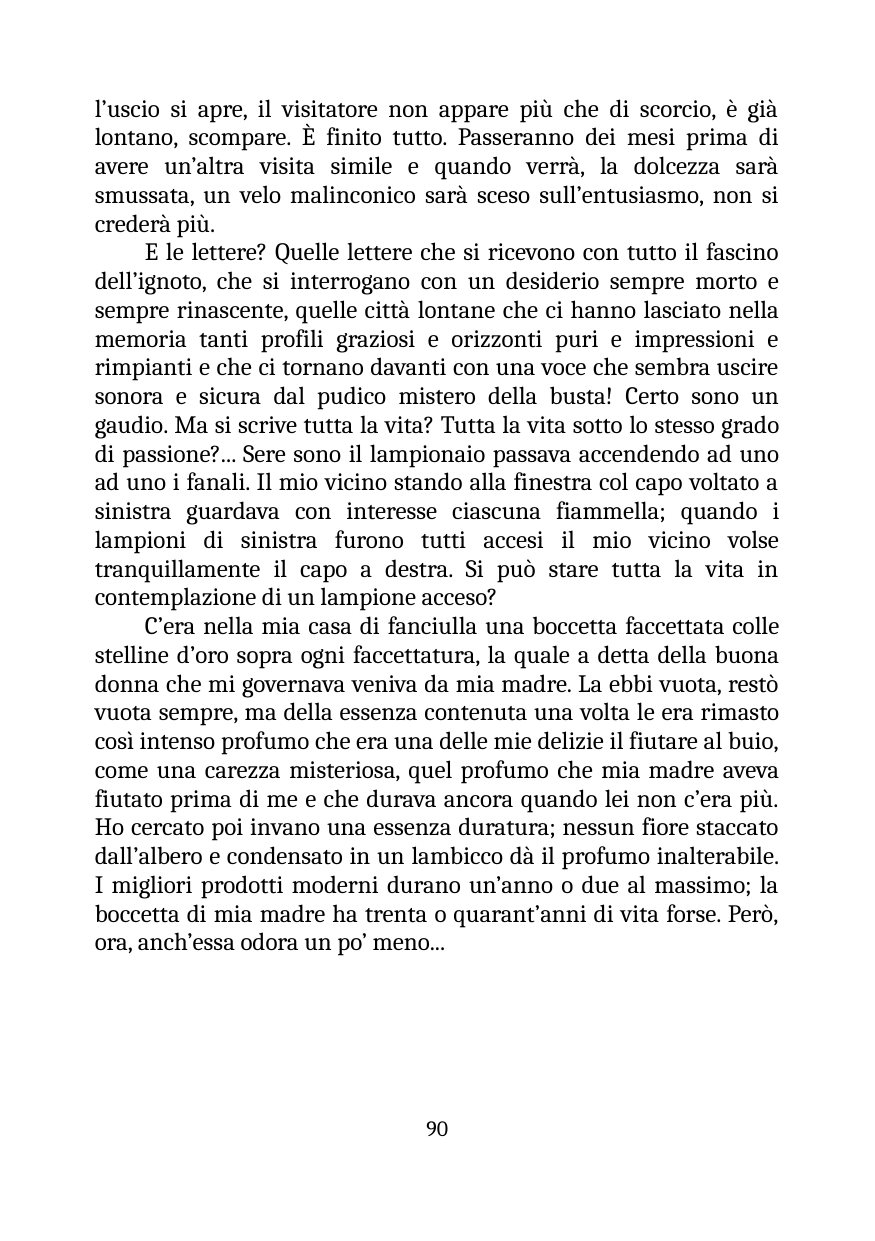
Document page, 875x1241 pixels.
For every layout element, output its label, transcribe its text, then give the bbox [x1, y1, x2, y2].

text l’uscio si apre, il visitatore non appare più che di scorcio, è già lontano, scompare. È finito tutto. Passeranno dei mesi prima di avere un’altra visita simile e quando verrà, la dolcezza sarà smussata, un velo malinconico sarà sceso sull’entusiasmo, non si crederà più. [94, 94, 779, 238]
text C’era nella mia casa di fanciulla una boccetta faccettata colle stelline d’oro sopra ogni faccettatura, la quale a detta della buona donna che mi governava veniva da mia madre. La ebbi vuota, restò vuota sempre, ma della essenza contenuta una volta le era rimasto così intenso profumo che era una delle mie delizie il fiutare al buio, come una carezza misteriosa, quel profumo che mia madre aveva fiutato prima di me e che durava ancora quando lei non c’era più. Ho cercato poi invano una essenza duratura; nessun fiore staccato dall’albero e condensato in un lambicco dà il profumo inalterabile. I migliori prodotti moderni durano un’anno o due al massimo; la boccetta di mia madre ha trenta o quarant’anni di vita forse. Però, ora, anch’essa odora un po’ meno... [94, 612, 779, 957]
text E le lettere? Quelle lettere che si ricevono con tutto il fascino dell’ignoto, che si interrogano con un desiderio sempre morto e sempre rinascente, quelle città lontane che ci hanno lasciato nella memoria tanti profili graziosi e orizzonti puri e impressioni e rimpianti e che ci tornano davanti con una voce che sembra uscire sonora e sicura dal pudico mistero della busta! Certo sono un gaudio. Ma si scrive tutta la vita? Tutta la vita sotto lo stesso grado di passione?... Sere sono il lampionaio passava accendendo ad uno ad uno i fanali. Il mio vicino stando alla finestra col capo voltato a sinistra guardava con interesse ciascuna fiammella; quando i lampioni di sinistra furono tutti accesi il mio vicino volse tranquillamente il capo a destra. Si può stare tutta la vita in contemplazione di un lampione acceso? [94, 238, 779, 612]
